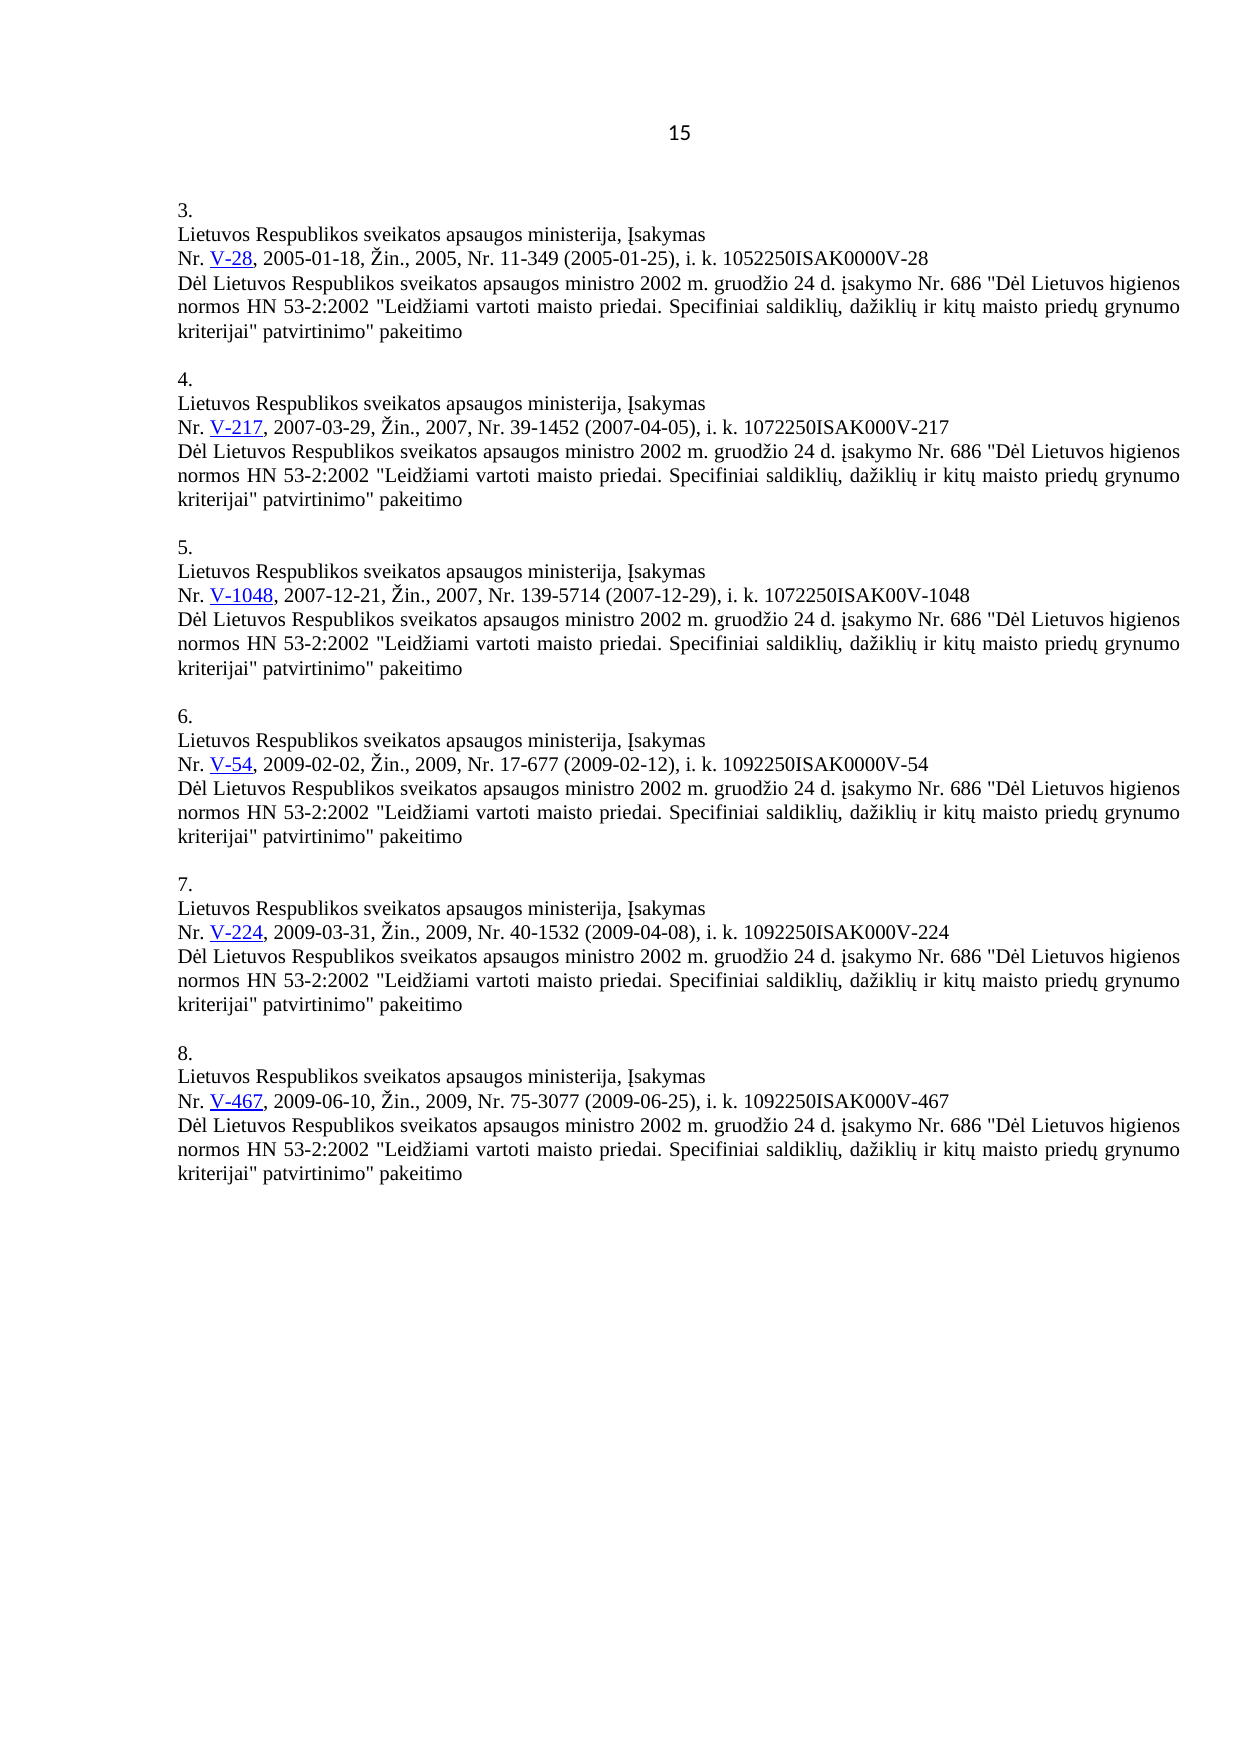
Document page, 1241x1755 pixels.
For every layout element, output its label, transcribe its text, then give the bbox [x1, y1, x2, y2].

text Lietuvos Respublikos sveikatos apsaugos ministerija, Įsakymas [177, 222, 1181, 246]
text 7. [177, 872, 1181, 896]
text Nr. V-217, 2007-03-29, Žin., 2007, Nr. 39-1452 (2007-04-05), i. k. 1072250ISAK000V-217 [177, 415, 1181, 439]
text Lietuvos Respublikos sveikatos apsaugos ministerija, Įsakymas [177, 728, 1181, 752]
text Lietuvos Respublikos sveikatos apsaugos ministerija, Įsakymas [177, 1064, 1181, 1088]
text Dėl Lietuvos Respublikos sveikatos apsaugos ministro 2002 m. gruodžio 24 d. įsakymo Nr. 686 "Dėl Lietuvos higienos normos HN 53-2:2002 "Leidžiami vartoti maisto priedai. Specifiniai saldiklių, dažiklių ir kitų maisto priedų grynumo kriterijai" patvirtinimo" pakeitimo [177, 776, 1181, 848]
text 8. [177, 1040, 1181, 1064]
text Lietuvos Respublikos sveikatos apsaugos ministerija, Įsakymas [177, 391, 1181, 415]
text Nr. V-224, 2009-03-31, Žin., 2009, Nr. 40-1532 (2009-04-08), i. k. 1092250ISAK000V-224 [177, 920, 1181, 944]
text Dėl Lietuvos Respublikos sveikatos apsaugos ministro 2002 m. gruodžio 24 d. įsakymo Nr. 686 "Dėl Lietuvos higienos normos HN 53-2:2002 "Leidžiami vartoti maisto priedai. Specifiniai saldiklių, dažiklių ir kitų maisto priedų grynumo kriterijai" patvirtinimo" pakeitimo [177, 439, 1181, 511]
text Nr. V-467, 2009-06-10, Žin., 2009, Nr. 75-3077 (2009-06-25), i. k. 1092250ISAK000V-467 [177, 1088, 1181, 1113]
text Nr. V-28, 2005-01-18, Žin., 2005, Nr. 11-349 (2005-01-25), i. k. 1052250ISAK0000V-28 [177, 246, 1181, 270]
text 3. [177, 198, 1181, 222]
text Dėl Lietuvos Respublikos sveikatos apsaugos ministro 2002 m. gruodžio 24 d. įsakymo Nr. 686 "Dėl Lietuvos higienos normos HN 53-2:2002 "Leidžiami vartoti maisto priedai. Specifiniai saldiklių, dažiklių ir kitų maisto priedų grynumo kriterijai" patvirtinimo" pakeitimo [177, 1113, 1181, 1185]
text Nr. V-1048, 2007-12-21, Žin., 2007, Nr. 139-5714 (2007-12-29), i. k. 1072250ISAK00V-1048 [177, 583, 1181, 607]
text Nr. V-54, 2009-02-02, Žin., 2009, Nr. 17-677 (2009-02-12), i. k. 1092250ISAK0000V-54 [177, 752, 1181, 776]
text 5. [177, 535, 1181, 559]
text Dėl Lietuvos Respublikos sveikatos apsaugos ministro 2002 m. gruodžio 24 d. įsakymo Nr. 686 "Dėl Lietuvos higienos normos HN 53-2:2002 "Leidžiami vartoti maisto priedai. Specifiniai saldiklių, dažiklių ir kitų maisto priedų grynumo kriterijai" patvirtinimo" pakeitimo [177, 607, 1181, 679]
text Lietuvos Respublikos sveikatos apsaugos ministerija, Įsakymas [177, 896, 1181, 920]
text Dėl Lietuvos Respublikos sveikatos apsaugos ministro 2002 m. gruodžio 24 d. įsakymo Nr. 686 "Dėl Lietuvos higienos normos HN 53-2:2002 "Leidžiami vartoti maisto priedai. Specifiniai saldiklių, dažiklių ir kitų maisto priedų grynumo kriterijai" patvirtinimo" pakeitimo [177, 944, 1181, 1016]
text Dėl Lietuvos Respublikos sveikatos apsaugos ministro 2002 m. gruodžio 24 d. įsakymo Nr. 686 "Dėl Lietuvos higienos normos HN 53-2:2002 "Leidžiami vartoti maisto priedai. Specifiniai saldiklių, dažiklių ir kitų maisto priedų grynumo kriterijai" patvirtinimo" pakeitimo [177, 270, 1181, 343]
text 6. [177, 703, 1181, 728]
text 4. [177, 367, 1181, 391]
text Lietuvos Respublikos sveikatos apsaugos ministerija, Įsakymas [177, 559, 1181, 583]
